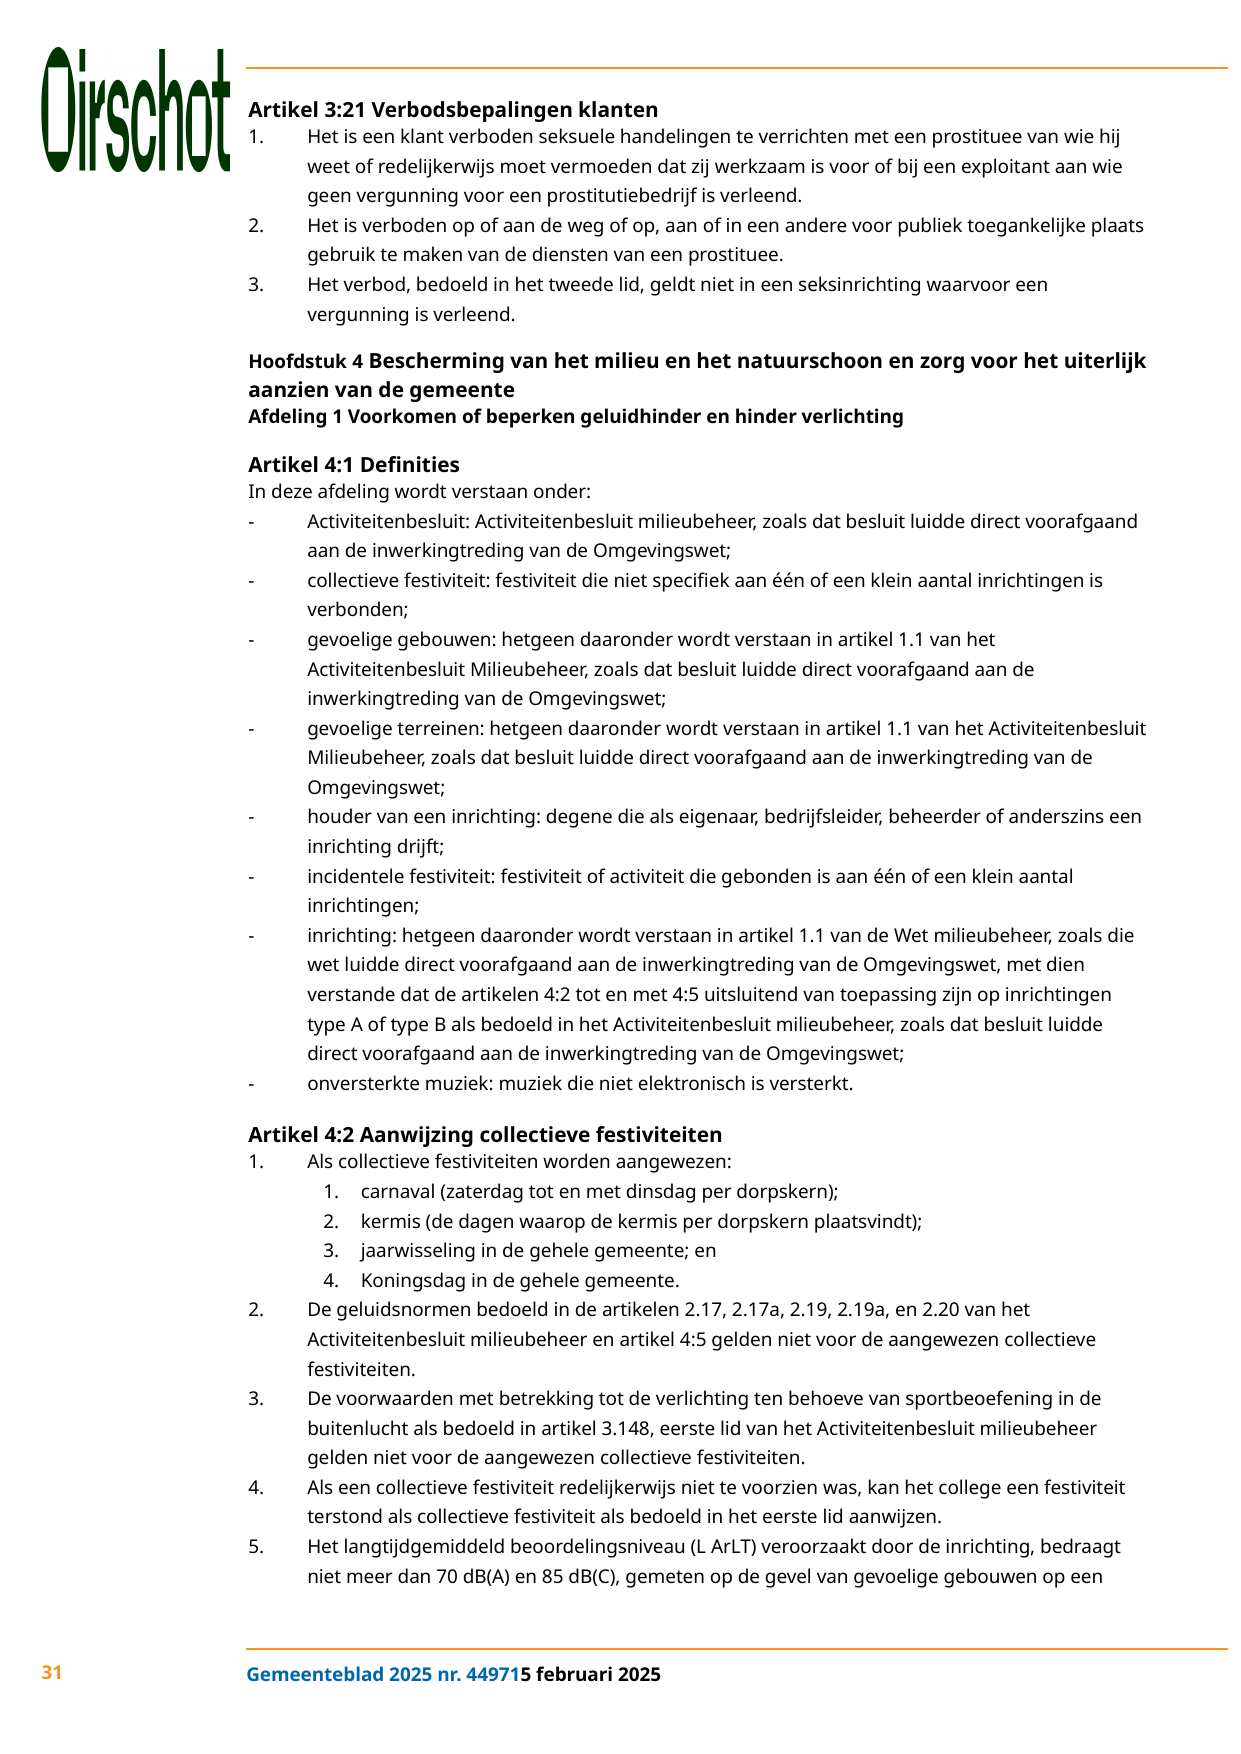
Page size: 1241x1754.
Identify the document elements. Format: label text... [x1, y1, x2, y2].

picture [41, 47, 231, 172]
list onversterkte muziek: muziek die niet elektronisch is versterkt. [248, 1070, 1152, 1096]
list Koningsdag in de gehele gemeente. [323, 1267, 1152, 1293]
list Het langtijdgemiddeld beoordelingsniveau (L ArLT) veroorzaakt door de inrichting, bedraagt niet meer dan 70 dB(A) en 85 dB(C), gemeten op de gevel van gevoelige gebouwen op een [248, 1533, 1152, 1589]
list Activiteitenbesluit: Activiteitenbesluit milieubeheer, zoals dat besluit luidde direct voorafgaand aan de inwerkingtreding van de Omgevingswet; [248, 508, 1152, 563]
list incidentele festiviteit: festiviteit of activiteit die gebonden is aan één of een klein aantal inrichtingen; [248, 863, 1152, 918]
list Het is verboden op of aan de weg of op, aan of in een andere voor publiek toegankelijke plaats gebruik te maken van de diensten van een prostituee. [248, 212, 1152, 267]
list Als een collectieve festiviteit redelijkerwijs niet te voorzien was, kan het college een festiviteit terstond als collectieve festiviteit als bedoeld in het eerste lid aanwijzen. [248, 1474, 1152, 1529]
list houder van een inrichting: degene die als eigenaar, bedrijfsleider, beheerder of anderszins een inrichting drijft; [248, 804, 1152, 859]
text Artikel 3:21 Verbodsbepalingen klanten [248, 95, 1152, 123]
list De voorwaarden met betrekking tot de verlichting ten behoeve van sportbeoefening in de buitenlucht als bedoeld in artikel 3.148, eerste lid van het Activiteitenbesluit milieubeheer gelden niet voor de aangewezen collectieve festiviteiten. [248, 1385, 1152, 1470]
text Artikel 4:2 Aanwijzing collectieve festiviteiten [248, 1120, 1152, 1149]
text Artikel 4:1 Definities [248, 450, 1152, 478]
list inrichting: hetgeen daaronder wordt verstaan in artikel 1.1 van de Wet milieubeheer, zoals die wet luidde direct voorafgaand aan de inwerkingtreding van de Omgevingswet, met dien verstande dat de artikelen 4:2 tot en met 4:5 uitsluitend van toepassing zijn op inrichtingen type A of type B als bedoeld in het Activiteitenbesluit milieubeheer, zoals dat besluit luidde direct voorafgaand aan de inwerkingtreding van de Omgevingswet; [248, 922, 1152, 1066]
list gevoelige gebouwen: hetgeen daaronder wordt verstaan in artikel 1.1 van het Activiteitenbesluit Milieubeheer, zoals dat besluit luidde direct voorafgaand aan de inwerkingtreding van de Omgevingswet; [248, 626, 1152, 711]
list kermis (de dagen waarop de kermis per dorpskern plaatsvindt); [323, 1208, 1152, 1234]
list De geluidsnormen bedoeld in de artikelen 2.17, 2.17a, 2.19, 2.19a, en 2.20 van het Activiteitenbesluit milieubeheer en artikel 4:5 gelden niet voor de aangewezen collectieve festiviteiten. [248, 1297, 1152, 1382]
text In deze afdeling wordt verstaan onder: [248, 478, 1152, 504]
text Afdeling 1 Voorkomen of beperken geluidhinder en hinder verlichting [248, 403, 1152, 429]
list Als collectieve festiviteiten worden aangewezen: [248, 1149, 1152, 1174]
list gevoelige terreinen: hetgeen daaronder wordt verstaan in artikel 1.1 van het Activiteitenbesluit Milieubeheer, zoals dat besluit luidde direct voorafgaand aan de inwerkingtreding van de Omgevingswet; [248, 715, 1152, 800]
list Het is een klant verboden seksuele handelingen te verrichten met een prostituee van wie hij weet of redelijkerwijs moet vermoeden dat zij werkzaam is voor of bij een exploitant aan wie geen vergunning voor een prostitutiebedrijf is verleend. [248, 123, 1152, 208]
text Hoofdstuk 4 Bescherming van het milieu en het natuurschoon en zorg voor het uiterlijk aanzien van de gemeente [248, 346, 1152, 403]
list jaarwisseling in de gehele gemeente; en [323, 1237, 1152, 1263]
list collectieve festiviteit: festiviteit die niet specifiek aan één of een klein aantal inrichtingen is verbonden; [248, 567, 1152, 622]
list carnaval (zaterdag tot en met dinsdag per dorpskern); [323, 1178, 1152, 1204]
list Het verbod, bedoeld in het tweede lid, geldt niet in een seksinrichting waarvoor een vergunning is verleend. [248, 271, 1152, 326]
